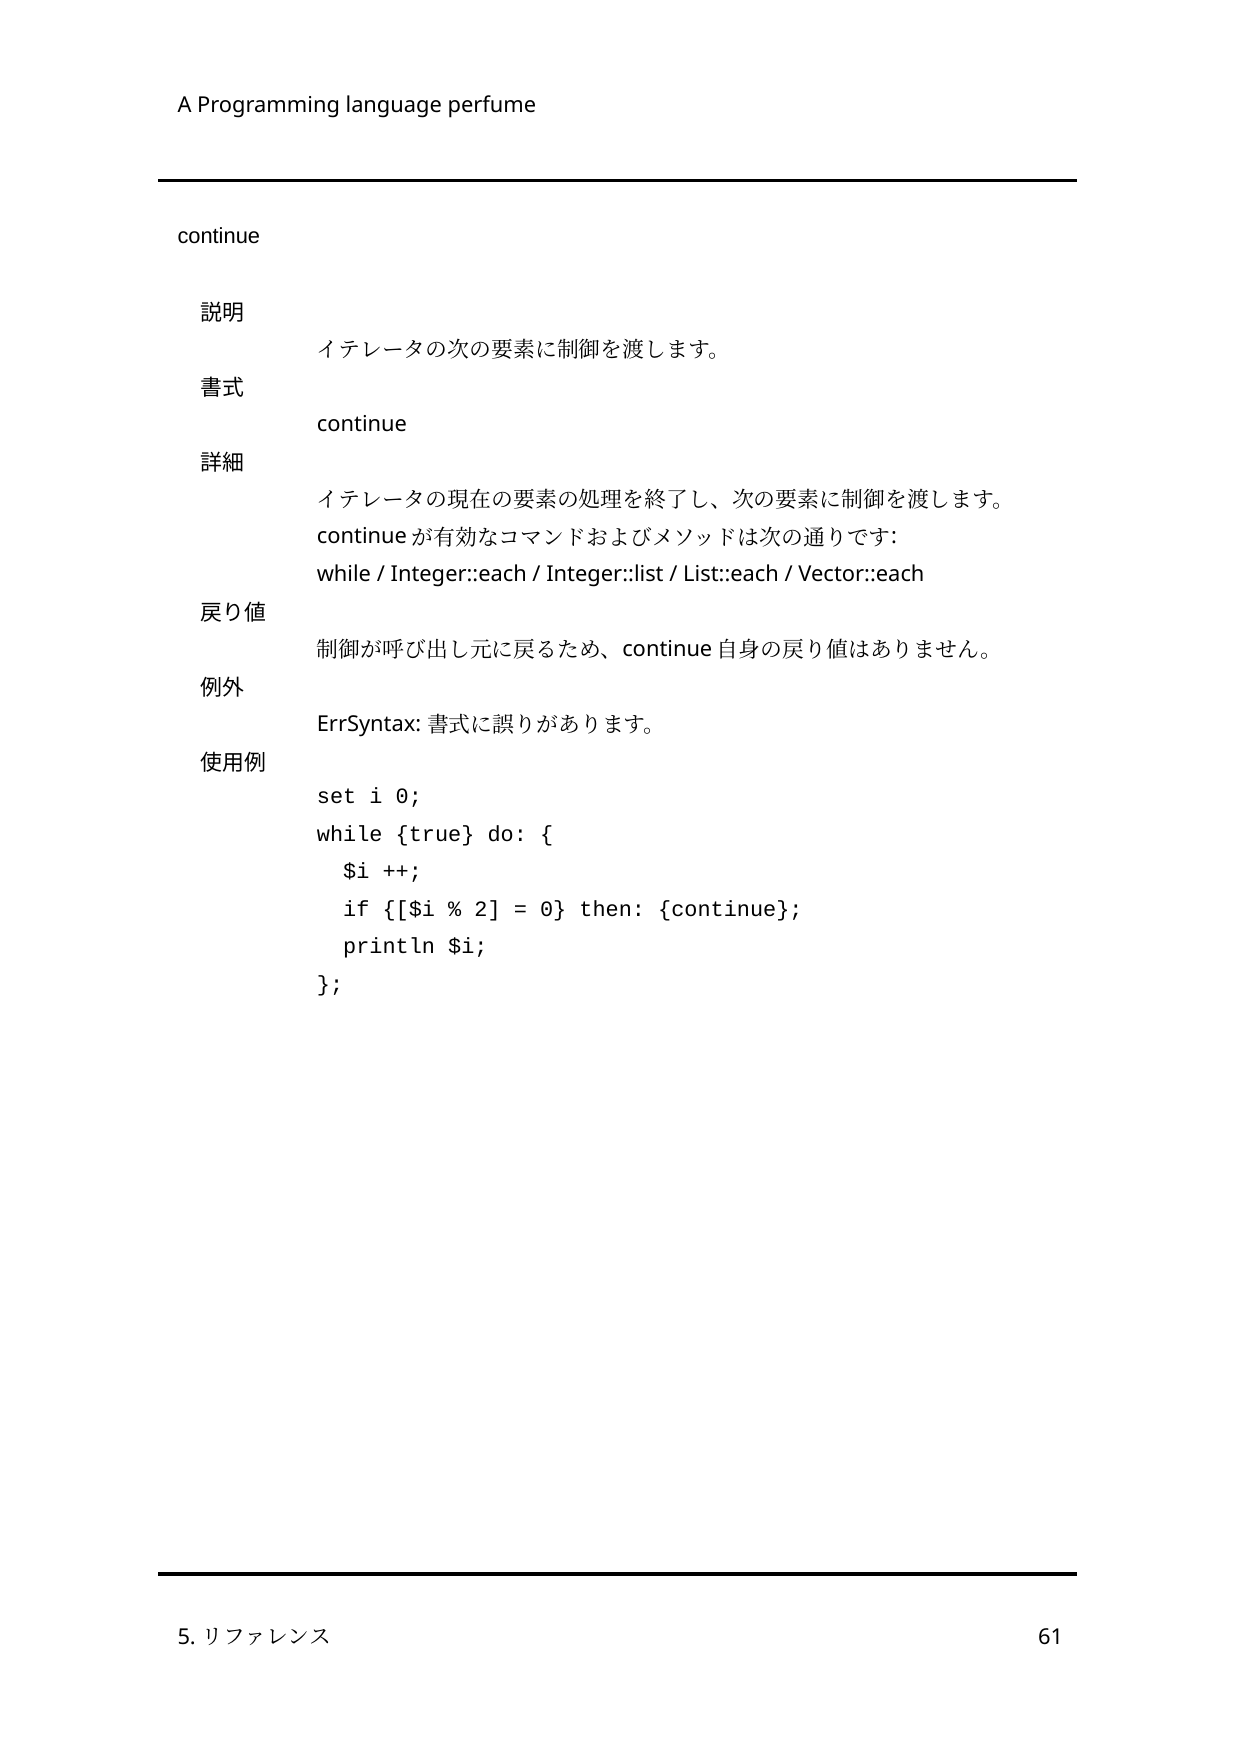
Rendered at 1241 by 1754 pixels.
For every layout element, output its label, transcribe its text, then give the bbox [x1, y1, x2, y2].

table_cell 戻り値 [200, 592, 317, 667]
table_cell continue [317, 367, 1063, 442]
table_header イテレータの次の要素に制御を渡します。 [317, 292, 1063, 367]
subtitle continue [177, 217, 1063, 254]
table_header 説明 [200, 292, 317, 367]
table_cell 使用例 [200, 742, 317, 1004]
table_cell ErrSyntax: 書式に誤りがあります。 [317, 667, 1063, 742]
table_cell 書式 [200, 367, 317, 442]
table_cell 制御が呼び出し元に戻るため、continue自身の戻り値はありません。 [317, 592, 1063, 667]
table_cell 詳細 [200, 442, 317, 592]
table_cell イテレータの現在の要素の処理を終了し、次の要素に制御を渡します。 continueが有効なコマンドおよびメソッドは次の通りです: while / Integer::each / Integer::list / List::each / Vector::each [317, 442, 1063, 592]
table_cell 例外 [200, 667, 317, 742]
table_cell set i 0; while {true} do: { $i ++; if {[$i % 2] = 0} then: {continue}; println $i; }; [317, 742, 1063, 1004]
